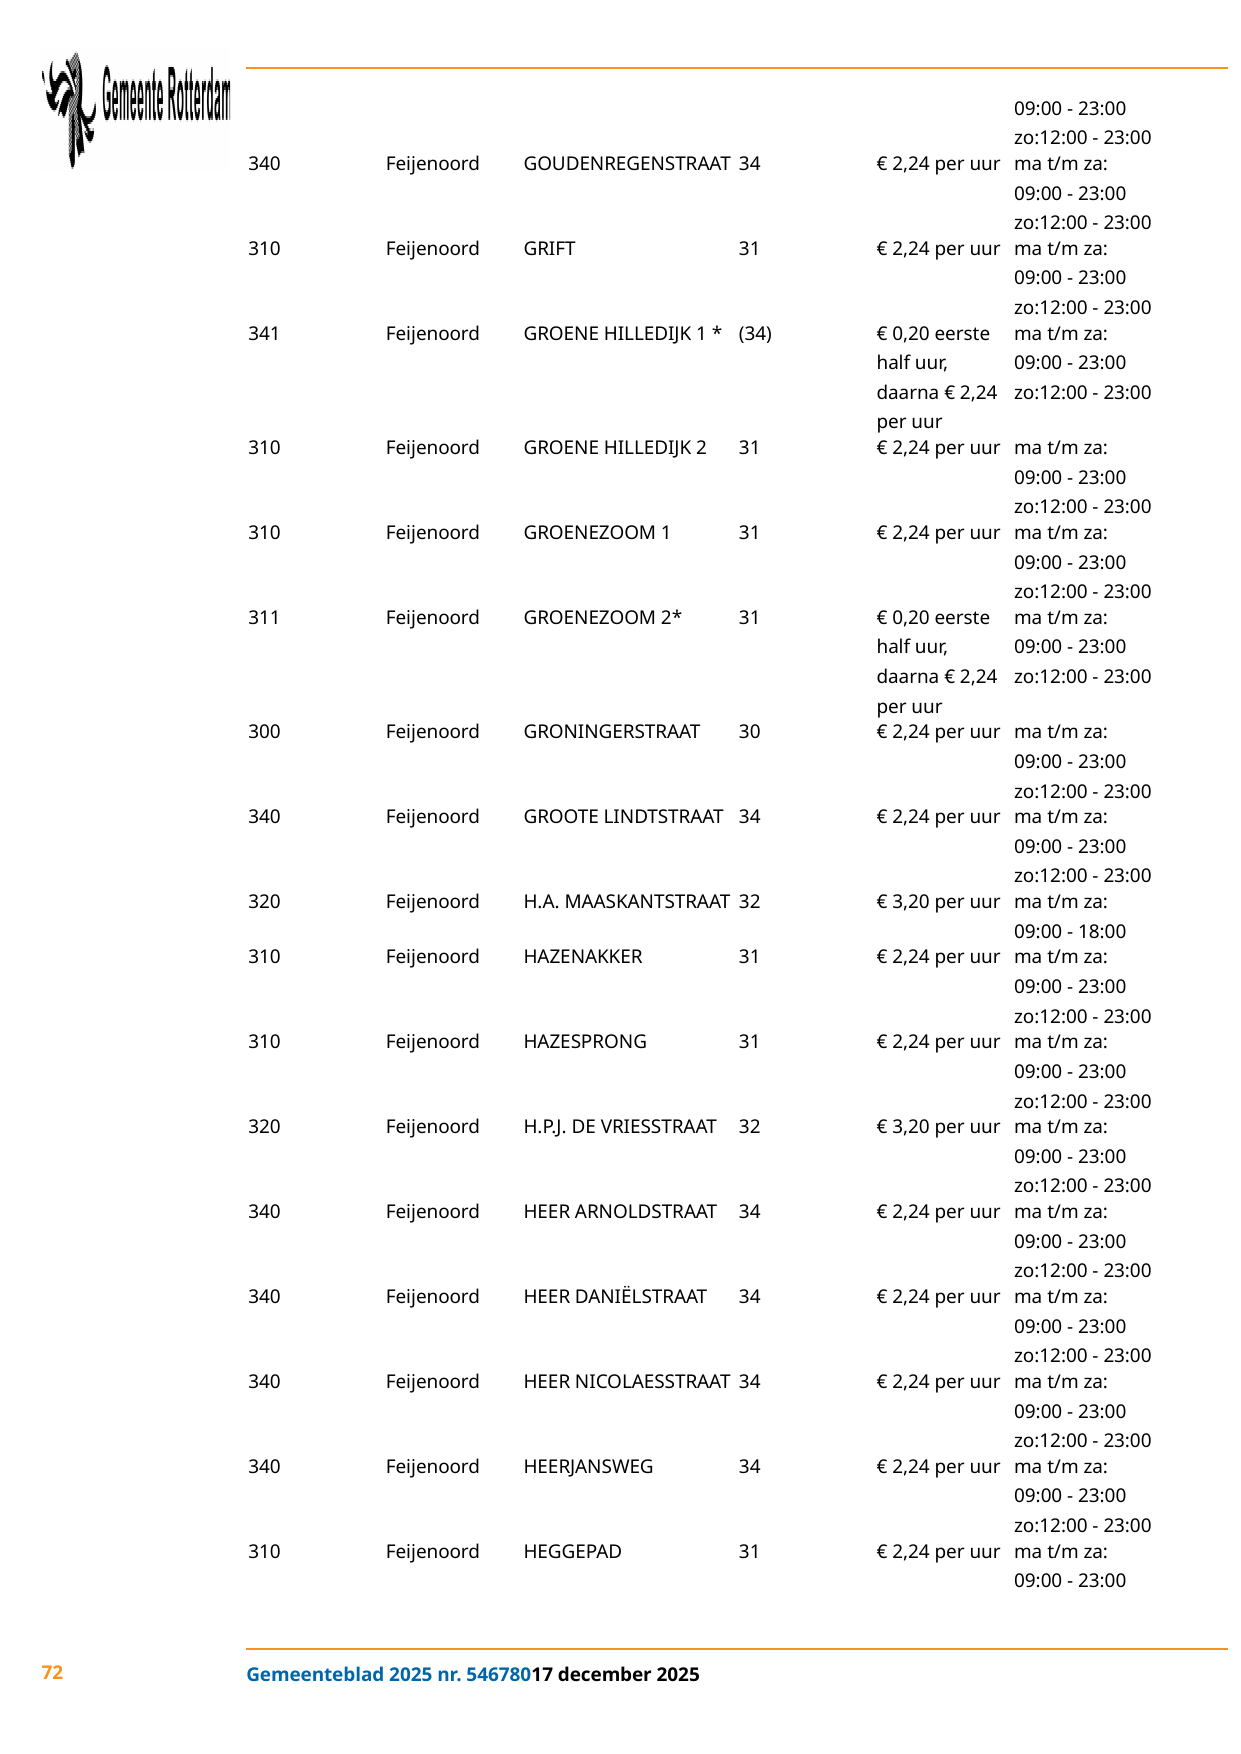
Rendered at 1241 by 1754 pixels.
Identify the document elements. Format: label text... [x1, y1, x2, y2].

table_cell 31 [739, 235, 876, 320]
table_cell ma t/m za: 09:00 - 23:00 zo:12:00 - 23:00 [1014, 804, 1152, 888]
table_cell [739, 95, 876, 150]
table_cell € 2,24 per uur [876, 519, 1014, 604]
table_cell 310 [248, 1538, 386, 1593]
table_cell Feijenoord [386, 320, 523, 434]
table_cell Feijenoord [386, 235, 523, 320]
table_cell € 3,20 per uur [876, 889, 1014, 944]
table_cell 34 [739, 1283, 876, 1368]
table_cell Feijenoord [386, 889, 523, 944]
table_cell € 2,24 per uur [876, 1283, 1014, 1368]
table_cell € 2,24 per uur [876, 1538, 1014, 1593]
table_cell 31 [739, 604, 876, 719]
table_cell 34 [739, 150, 876, 235]
table_cell 310 [248, 434, 386, 519]
table_cell 340 [248, 804, 386, 888]
table_cell H.P.J. DE VRIESSTRAAT [523, 1114, 739, 1198]
table_cell € 2,24 per uur [876, 1199, 1014, 1283]
table_cell ma t/m za: 09:00 - 18:00 [1014, 889, 1152, 944]
table_cell [876, 95, 1014, 150]
table_cell ma t/m za: 09:00 - 23:00 zo:12:00 - 23:00 [1014, 719, 1152, 803]
table_cell € 2,24 per uur [876, 150, 1014, 235]
table_cell 320 [248, 1114, 386, 1198]
table_cell HEER NICOLAESSTRAAT [523, 1368, 739, 1453]
table_cell € 3,20 per uur [876, 1114, 1014, 1198]
table_cell Feijenoord [386, 1029, 523, 1113]
table_cell ma t/m za: 09:00 - 23:00 zo:12:00 - 23:00 [1014, 150, 1152, 235]
table_cell Feijenoord [386, 150, 523, 235]
table_cell Feijenoord [386, 1538, 523, 1593]
table_cell ma t/m za: 09:00 - 23:00 zo:12:00 - 23:00 [1014, 1453, 1152, 1538]
table_cell GROENEZOOM 2* [523, 604, 739, 719]
table_cell ma t/m za: 09:00 - 23:00 zo:12:00 - 23:00 [1014, 1029, 1152, 1113]
table_cell ma t/m za: 09:00 - 23:00 zo:12:00 - 23:00 [1014, 320, 1152, 434]
table_cell 300 [248, 719, 386, 803]
table_cell € 2,24 per uur [876, 719, 1014, 803]
table_cell 341 [248, 320, 386, 434]
table_cell Feijenoord [386, 434, 523, 519]
table_cell 340 [248, 1453, 386, 1538]
table_cell ma t/m za: 09:00 - 23:00 zo:12:00 - 23:00 [1014, 519, 1152, 604]
table_cell HEERJANSWEG [523, 1453, 739, 1538]
table_cell € 2,24 per uur [876, 1368, 1014, 1453]
table_cell HAZENAKKER [523, 944, 739, 1029]
table_cell 31 [739, 1029, 876, 1113]
table_cell ma t/m za: 09:00 - 23:00 zo:12:00 - 23:00 [1014, 604, 1152, 719]
table_cell € 2,24 per uur [876, 1453, 1014, 1538]
table_cell ma t/m za: 09:00 - 23:00 zo:12:00 - 23:00 [1014, 434, 1152, 519]
table_cell € 2,24 per uur [876, 944, 1014, 1029]
table_cell 31 [739, 944, 876, 1029]
table_cell 310 [248, 1029, 386, 1113]
table_cell HEER DANIËLSTRAAT [523, 1283, 739, 1368]
table_cell Feijenoord [386, 719, 523, 803]
table_cell GRONINGERSTRAAT [523, 719, 739, 803]
table_cell Feijenoord [386, 604, 523, 719]
table_cell GRIFT [523, 235, 739, 320]
table_cell 311 [248, 604, 386, 719]
table_cell 32 [739, 1114, 876, 1198]
table_cell GROENEZOOM 1 [523, 519, 739, 604]
table_cell 340 [248, 1199, 386, 1283]
table_cell 320 [248, 889, 386, 944]
table_cell 34 [739, 1453, 876, 1538]
table_cell GROOTE LINDTSTRAAT [523, 804, 739, 888]
table_cell GROENE HILLEDIJK 1 * [523, 320, 739, 434]
table_cell HAZESPRONG [523, 1029, 739, 1113]
table_cell 310 [248, 519, 386, 604]
table_cell € 0,20 eerste half uur, daarna € 2,24 per uur [876, 320, 1014, 434]
table_cell GROENE HILLEDIJK 2 [523, 434, 739, 519]
table_cell Feijenoord [386, 1453, 523, 1538]
table_cell € 2,24 per uur [876, 804, 1014, 888]
table_cell [248, 95, 386, 150]
table_cell GOUDENREGENSTRAAT [523, 150, 739, 235]
table_cell Feijenoord [386, 1114, 523, 1198]
table_cell (34) [739, 320, 876, 434]
table_cell ma t/m za: 09:00 - 23:00 zo:12:00 - 23:00 [1014, 1368, 1152, 1453]
table_cell 340 [248, 1283, 386, 1368]
table_cell 340 [248, 1368, 386, 1453]
table_cell € 2,24 per uur [876, 434, 1014, 519]
table_cell ma t/m za: 09:00 - 23:00 zo:12:00 - 23:00 [1014, 1199, 1152, 1283]
table_cell H.A. MAASKANTSTRAAT [523, 889, 739, 944]
table_cell ma t/m za: 09:00 - 23:00 zo:12:00 - 23:00 [1014, 944, 1152, 1029]
table_cell 31 [739, 434, 876, 519]
table_cell ma t/m za: 09:00 - 23:00 zo:12:00 - 23:00 [1014, 1114, 1152, 1198]
table_cell 32 [739, 889, 876, 944]
table_cell [386, 95, 523, 150]
table_cell 310 [248, 944, 386, 1029]
table_cell 340 [248, 150, 386, 235]
table_cell ma t/m za: 09:00 - 23:00 zo:12:00 - 23:00 [1014, 235, 1152, 320]
table_cell € 2,24 per uur [876, 1029, 1014, 1113]
table_cell 34 [739, 1368, 876, 1453]
table_cell 34 [739, 804, 876, 888]
table_cell HEGGEPAD [523, 1538, 739, 1593]
picture [41, 47, 231, 172]
table_cell 31 [739, 1538, 876, 1593]
table_cell 310 [248, 235, 386, 320]
table_cell 34 [739, 1199, 876, 1283]
table_cell Feijenoord [386, 944, 523, 1029]
table_cell ma t/m za: 09:00 - 23:00 zo:12:00 - 23:00 [1014, 1283, 1152, 1368]
table_cell [523, 95, 739, 150]
table_cell Feijenoord [386, 1283, 523, 1368]
table_cell Feijenoord [386, 519, 523, 604]
table_cell HEER ARNOLDSTRAAT [523, 1199, 739, 1283]
table_cell Feijenoord [386, 1199, 523, 1283]
table_cell 09:00 - 23:00 zo:12:00 - 23:00 [1014, 95, 1152, 150]
table_cell Feijenoord [386, 1368, 523, 1453]
table_cell ma t/m za: 09:00 - 23:00 [1014, 1538, 1152, 1593]
table_cell € 0,20 eerste half uur, daarna € 2,24 per uur [876, 604, 1014, 719]
table_cell 30 [739, 719, 876, 803]
table_cell Feijenoord [386, 804, 523, 888]
table_cell € 2,24 per uur [876, 235, 1014, 320]
table_cell 31 [739, 519, 876, 604]
